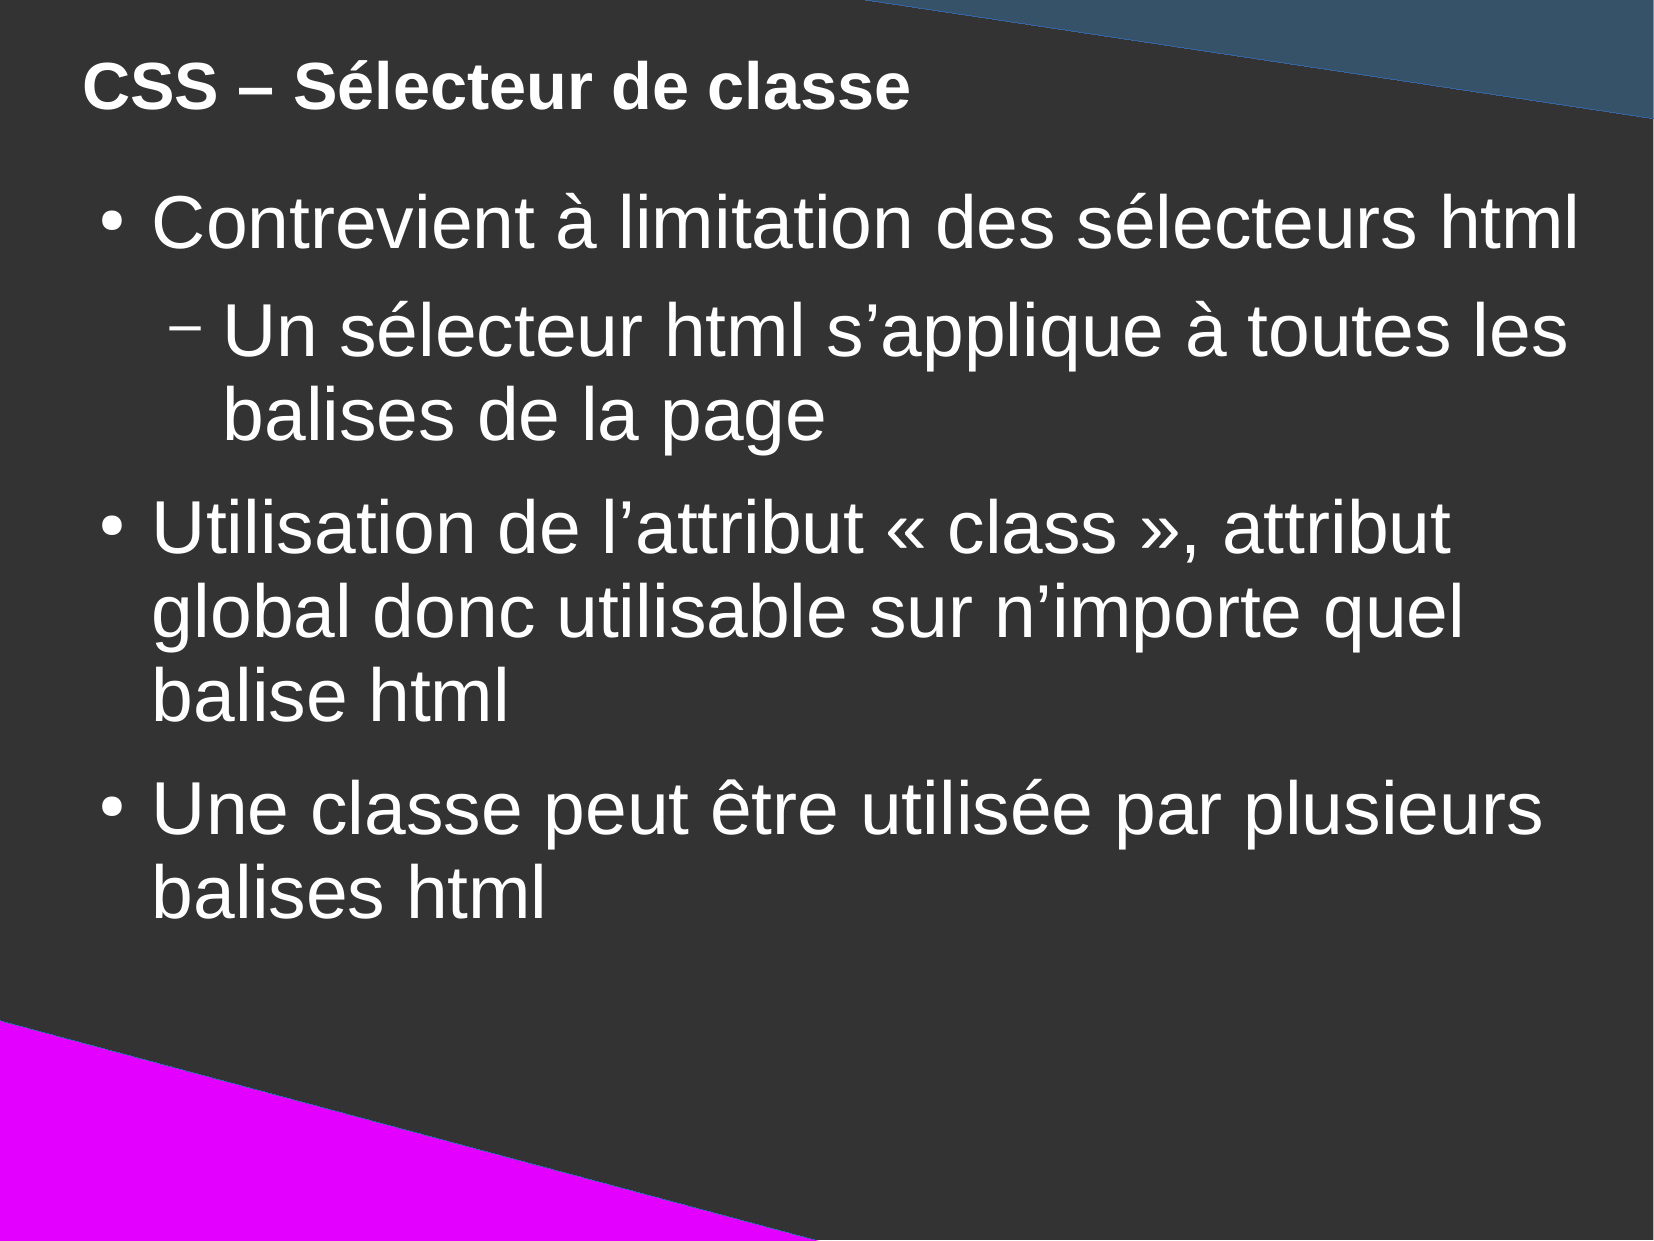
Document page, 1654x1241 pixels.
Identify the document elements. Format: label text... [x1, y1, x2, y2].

text_box [865, 0, 1654, 119]
text_box [0, 1020, 819, 1241]
title CSS – Sélecteur de classe [82, 49, 1571, 152]
list Contrevient à limitation des sélecteurs html Un sélecteur html s’applique à toutes les balises de la page Utilisation de l’attribut « class », attribut global donc utilisable sur n’importe quel balise html Une classe peut être utilisée par plusieurs balises html [80, 180, 1605, 1080]
